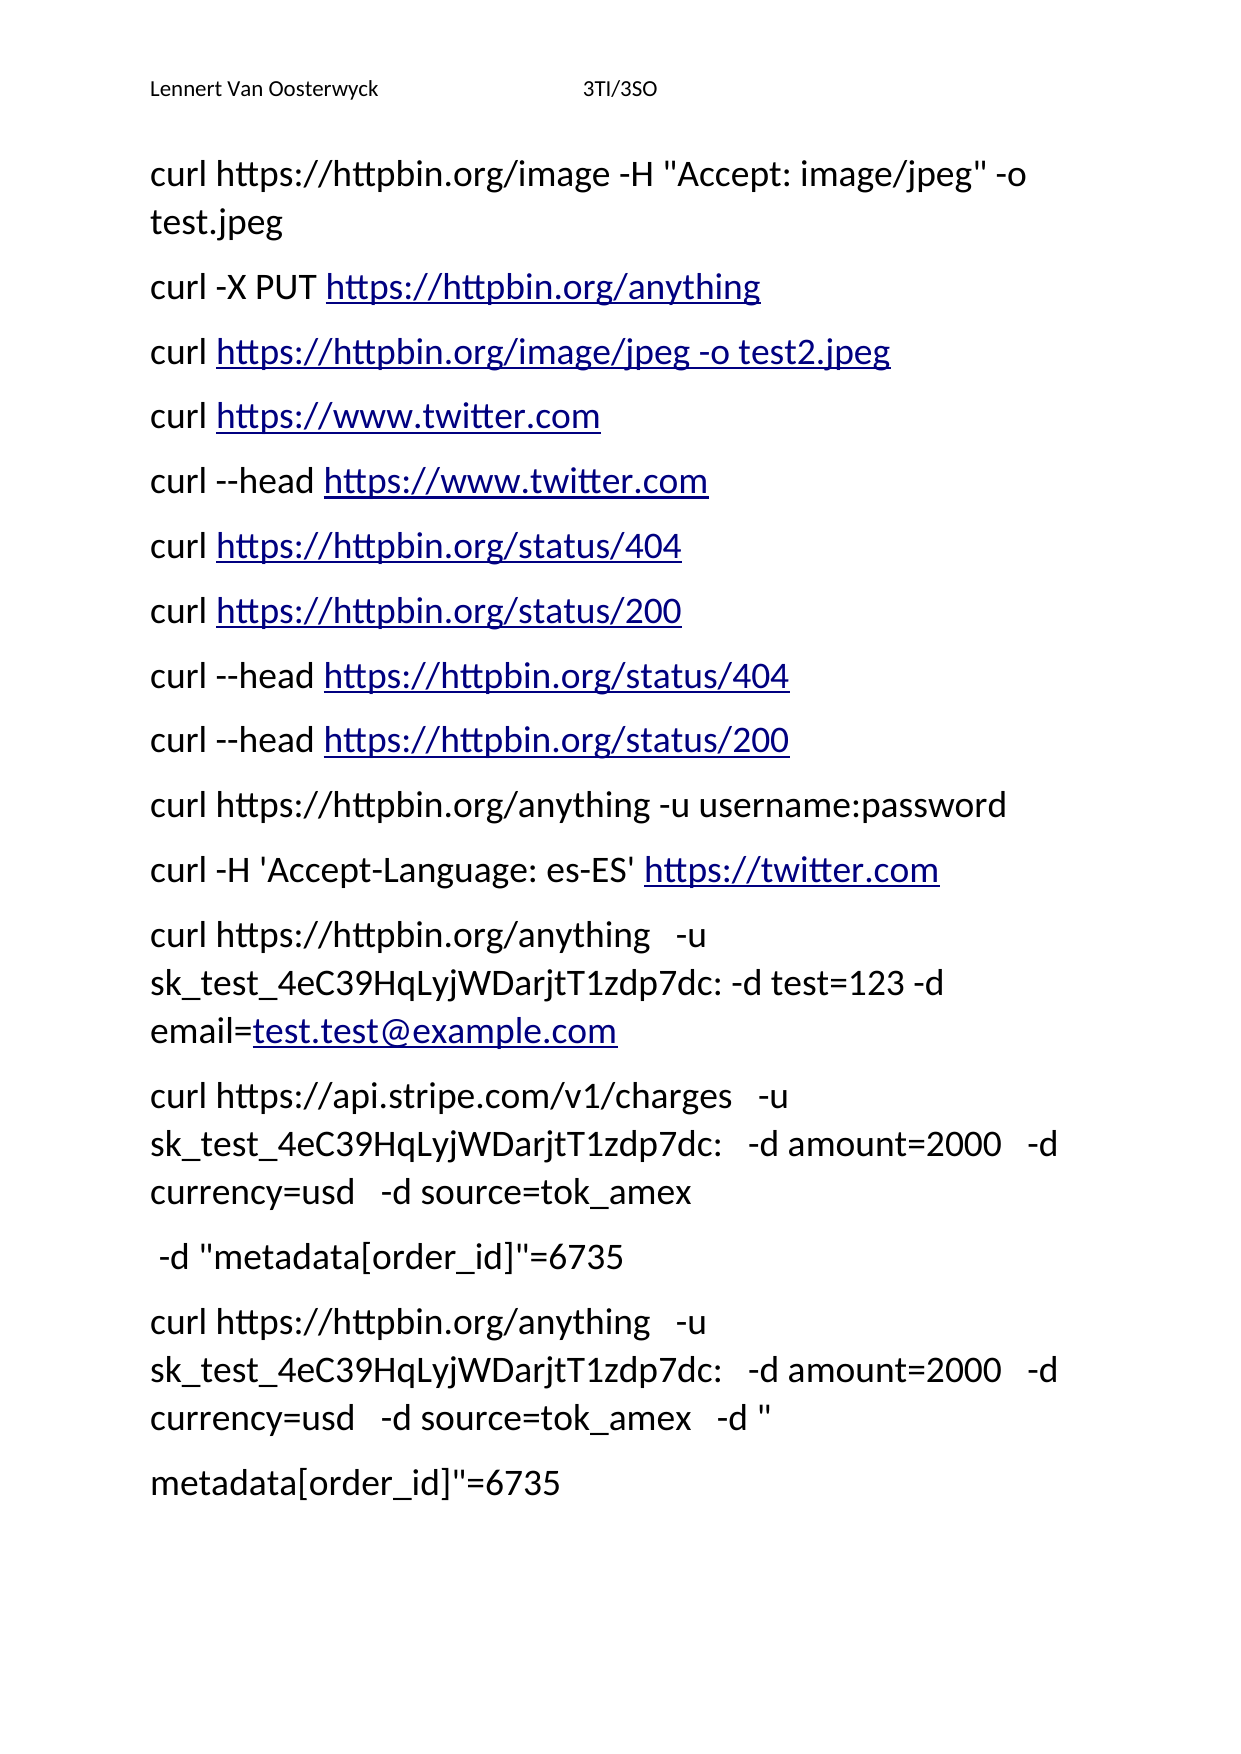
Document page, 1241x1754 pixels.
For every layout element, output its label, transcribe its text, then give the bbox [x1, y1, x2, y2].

text curl https://httpbin.org/status/404 [150, 522, 1090, 568]
text -d "metadata[order_id]"=6735 [150, 1233, 1090, 1279]
text curl https://httpbin.org/status/200 [150, 587, 1090, 633]
text curl -H 'Accept-Language: es-ES' https://twitter.com [150, 846, 1090, 892]
text curl https://httpbin.org/image/jpeg -o test2.jpeg [150, 328, 1090, 373]
text metadata[order_id]"=6735 [150, 1459, 1090, 1504]
text curl https://api.stripe.com/v1/charges -u sk_test_4eC39HqLyjWDarjtT1zdp7dc: -d amount=2000 -d currency=usd -d source=tok_amex [150, 1072, 1090, 1214]
text curl --head https://www.twitter.com [150, 457, 1090, 503]
text curl https://httpbin.org/anything -u sk_test_4eC39HqLyjWDarjtT1zdp7dc: -d amount=2000 -d currency=usd -d source=tok_amex -d " [150, 1298, 1090, 1440]
text curl https://httpbin.org/anything -u username:password [150, 781, 1090, 827]
text curl -X PUT https://httpbin.org/anything [150, 263, 1090, 309]
text curl --head https://httpbin.org/status/200 [150, 716, 1090, 762]
text curl --head https://httpbin.org/status/404 [150, 652, 1090, 697]
text curl https://httpbin.org/image -H "Accept: image/jpeg" -o test.jpeg [150, 150, 1090, 244]
text curl https://httpbin.org/anything -u sk_test_4eC39HqLyjWDarjtT1zdp7dc: -d test=123 -d email=test.test@example.com [150, 911, 1090, 1053]
text curl https://www.twitter.com [150, 392, 1090, 438]
